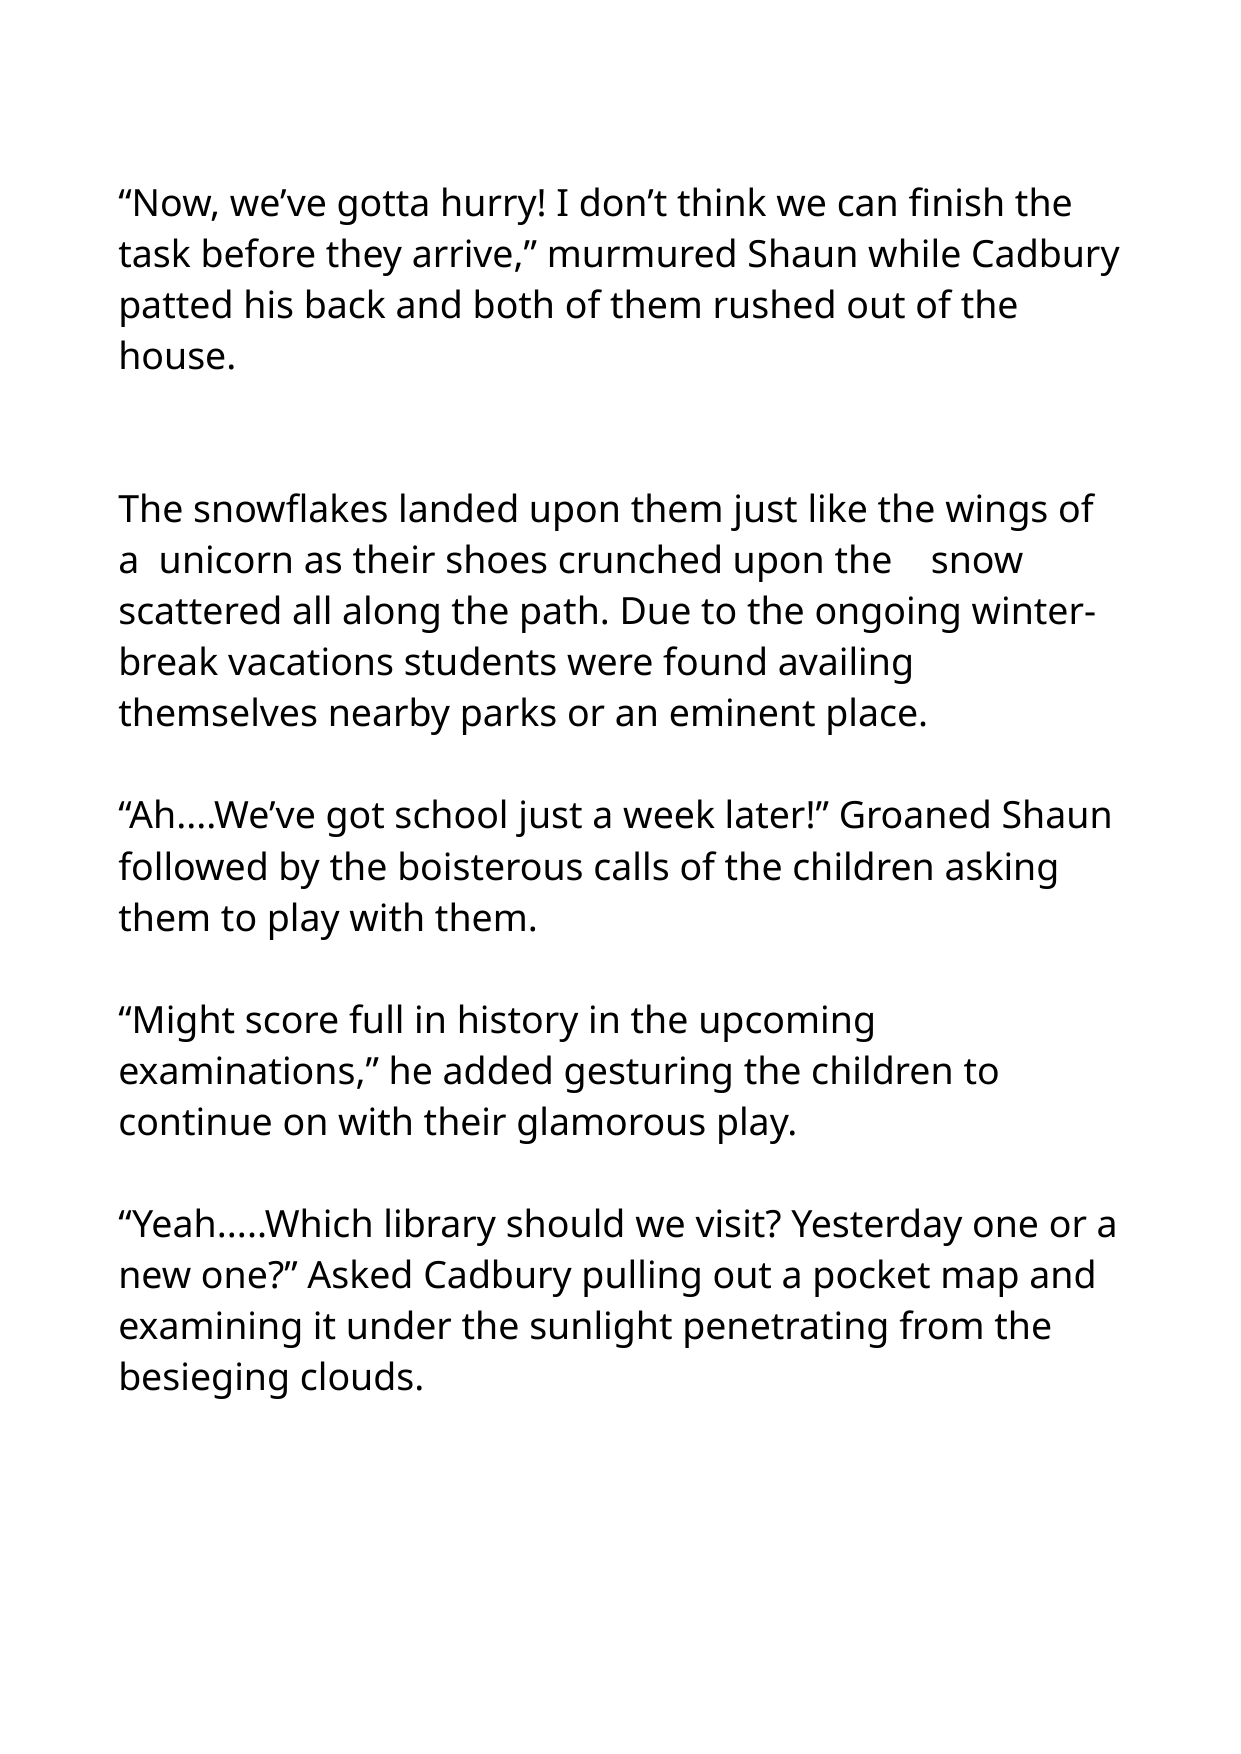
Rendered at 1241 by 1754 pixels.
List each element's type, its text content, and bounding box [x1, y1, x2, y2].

text “Ah....We’ve got school just a week later!” Groaned Shaun followed by the boisterous calls of the children asking them to play with them. [118, 789, 1122, 942]
text “Might score full in history in the upcoming examinations,” he added gesturing the children to continue on with their glamorous play. [118, 993, 1122, 1146]
text The snowflakes landed upon them just like the wings of a unicorn as their shoes crunched upon the snow scattered all along the path. Due to the ongoing winter-break vacations students were found availing themselves nearby parks or an eminent place. [118, 483, 1122, 738]
text “Now, we’ve gotta hurry! I don’t think we can finish the task before they arrive,” murmured Shaun while Cadbury patted his back and both of them rushed out of the house. [118, 176, 1122, 381]
text “Yeah.....Which library should we visit? Yesterday one or a new one?” Asked Cadbury pulling out a pocket map and examining it under the sunlight penetrating from the besieging clouds. [118, 1197, 1122, 1401]
